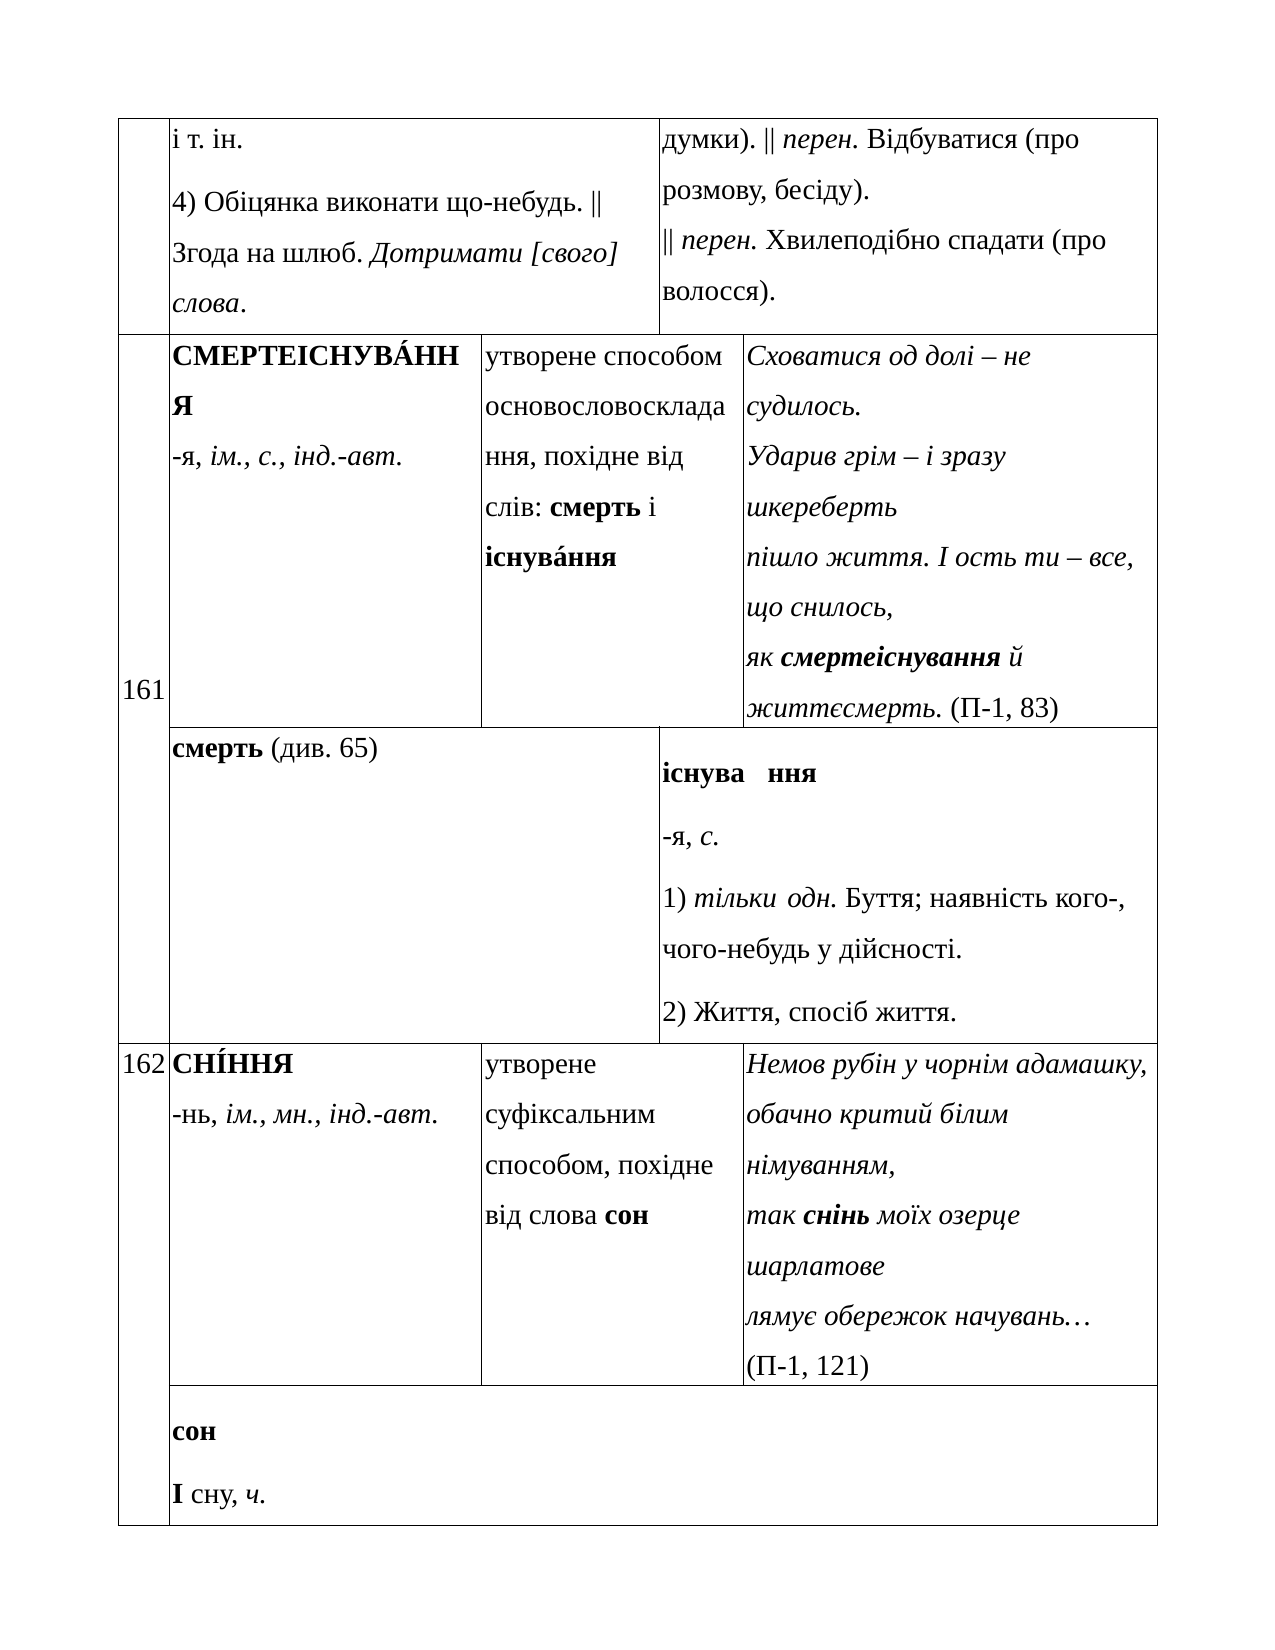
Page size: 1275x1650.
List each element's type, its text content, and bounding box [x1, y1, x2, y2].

table_cell Снíння -нь, ім., мн., інд.-авт. [170, 1044, 481, 1385]
table_cell [119, 119, 169, 334]
table_cell смерть (див. 65) [170, 728, 659, 1043]
table_cell думки). || перен. Відбуватися (про розмову, бесіду). || перен. Хвилеподібно спадати (про волосся). [660, 119, 1157, 334]
table_cell 161 [119, 335, 169, 1043]
table_cell і т. ін. 4) Обіцянка виконати що-небудь. || Згода на шлюб. Дотримати [свого] слова. [170, 119, 659, 334]
table_cell утворене способом основословоскладання, похідне від слів: смерть і існувáння [482, 335, 743, 726]
table_cell Смертеіснувáння -я, ім., с., інд.-авт. [170, 335, 481, 726]
table_cell Сховатися од долі – не судилось. Ударив грім – і зразу шкереберть пішло життя. І ость ти – все, що снилось, як смертеіснування й життєсмерть. (П‑1, 83) [744, 335, 1157, 726]
table_cell 162 [119, 1044, 169, 1525]
table_cell сон I сну, ч. [170, 1386, 1157, 1525]
table_cell утворене суфіксальним способом, похідне від слова сон [482, 1044, 743, 1385]
table_cell існування -я, с. 1) тільки одн. Буття; наявність кого-, чого-небудь у дійсності. 2) Життя, спосіб життя. [660, 728, 1157, 1043]
table_cell Немов рубін у чорнім адамашку, обачно критий білим німуванням, так снінь моїх озерце шарлатове лямує обережок начувань… (П‑1, 121) [744, 1044, 1157, 1385]
